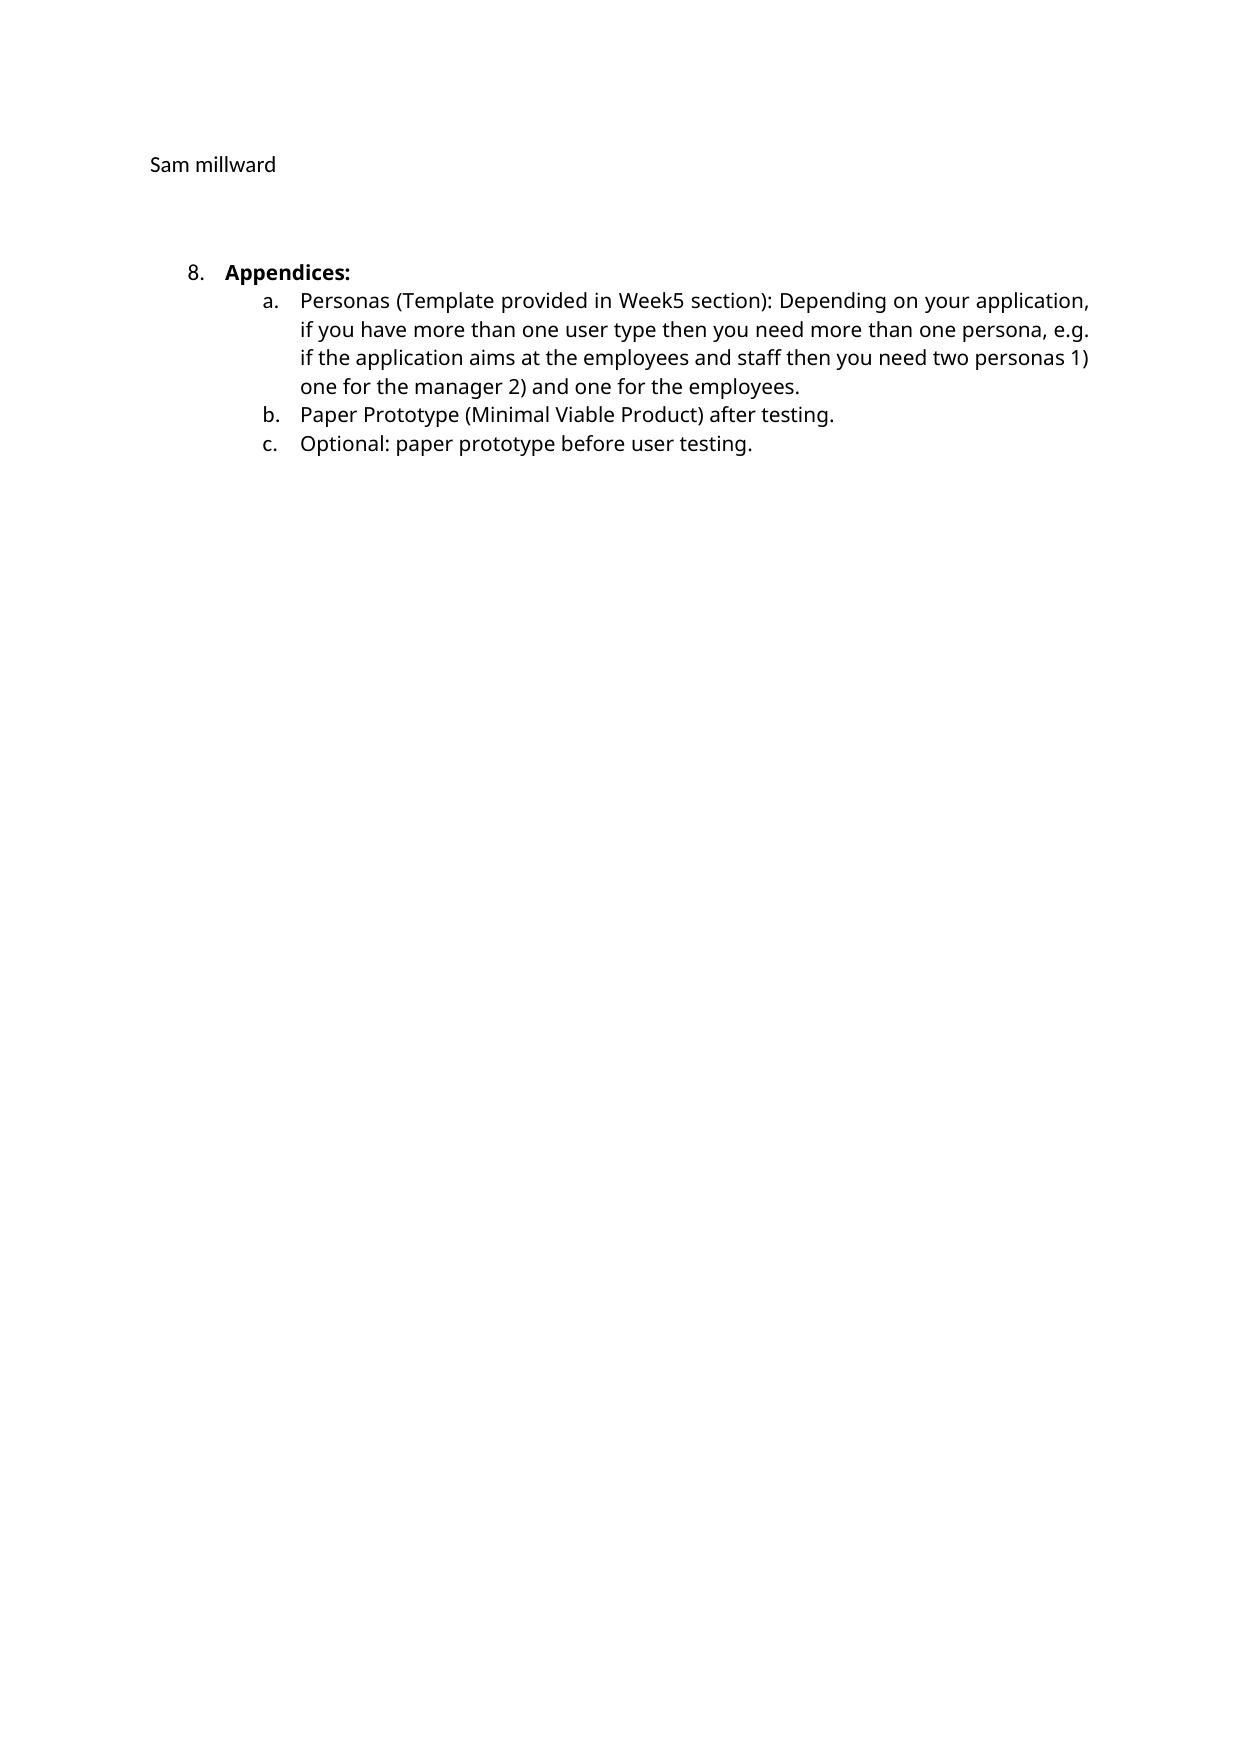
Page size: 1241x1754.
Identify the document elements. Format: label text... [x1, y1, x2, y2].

list Appendices: [187, 258, 1090, 287]
text Sam millward [150, 150, 1090, 178]
list Optional: paper prototype before user testing. [262, 429, 1090, 457]
list Paper Prototype (Minimal Viable Product) after testing. [262, 400, 1090, 429]
list Personas (Template provided in Week5 section): Depending on your application, if you have more than one user type then you need more than one persona, e.g. if the application aims at the employees and staff then you need two personas 1) one for the manager 2) and one for the employees. [262, 287, 1090, 400]
